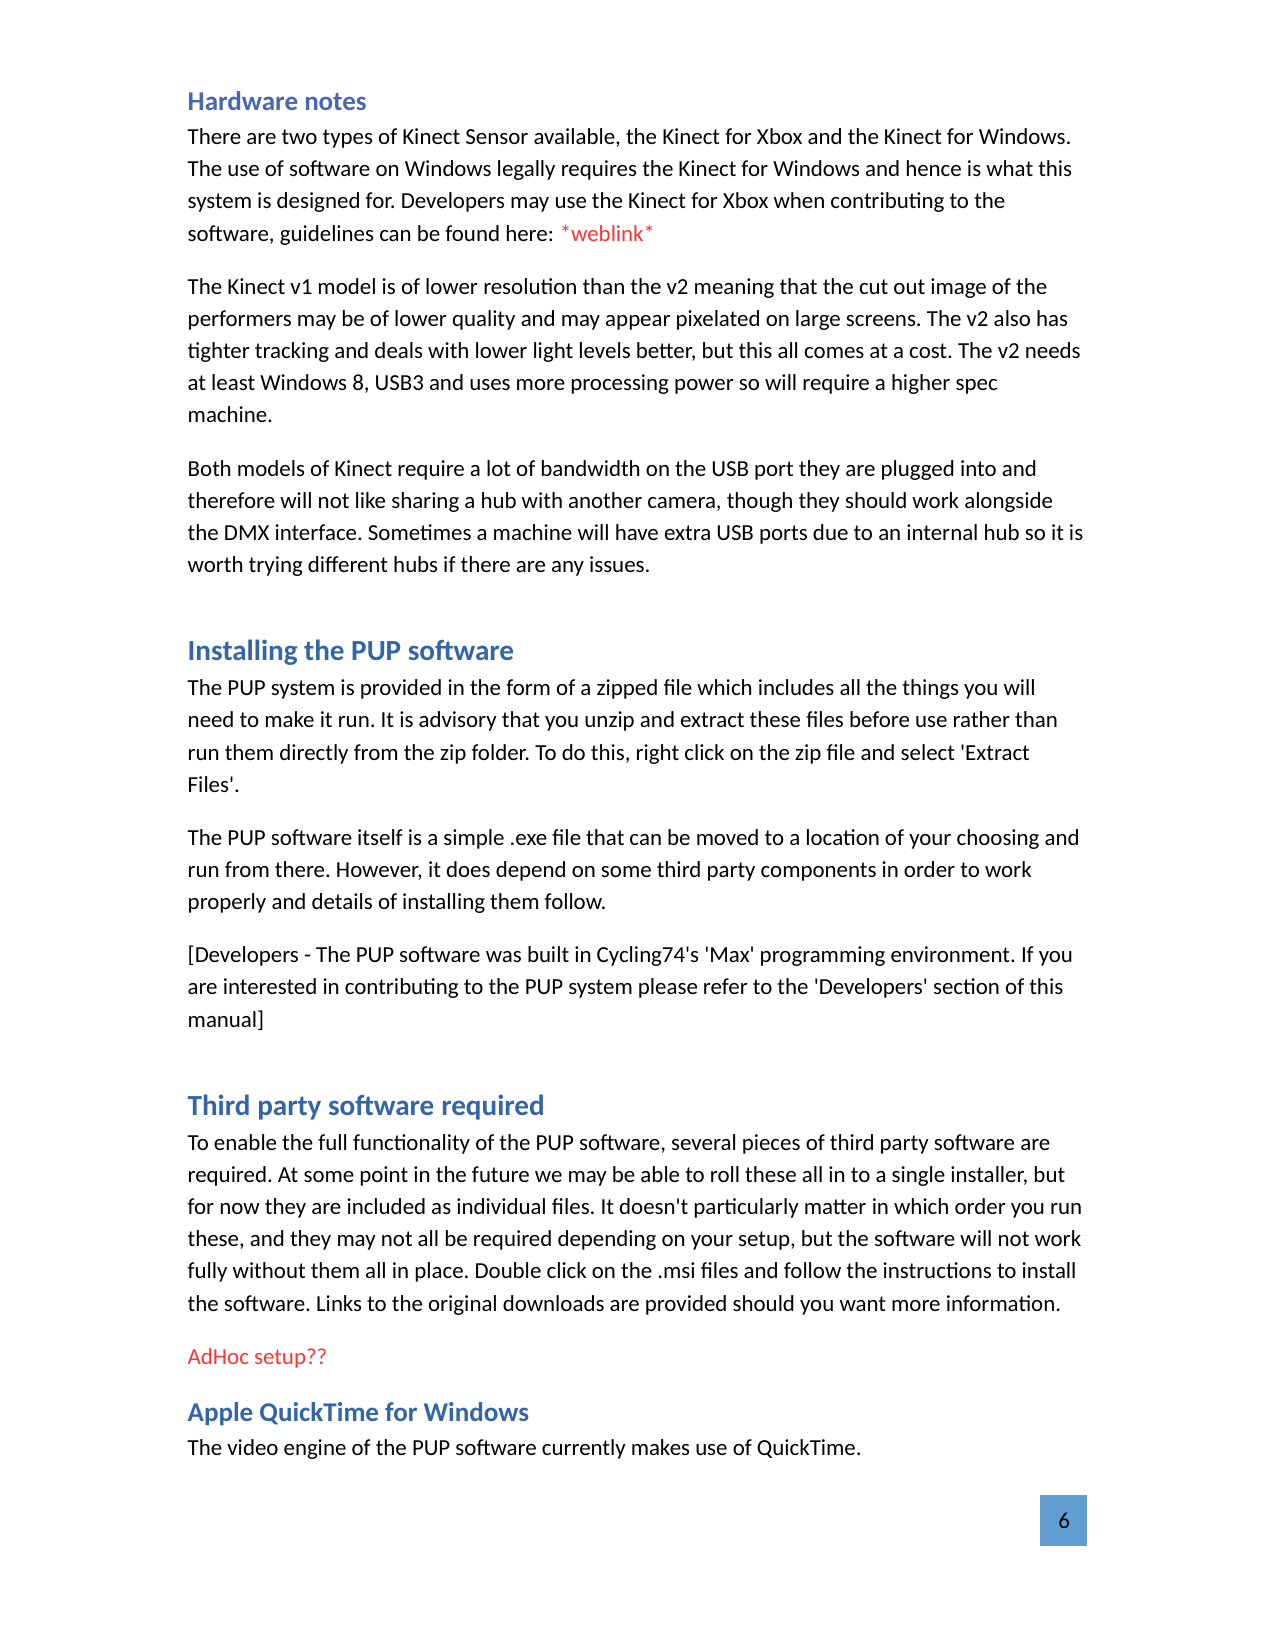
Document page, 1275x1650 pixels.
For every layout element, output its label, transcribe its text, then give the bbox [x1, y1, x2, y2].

text To enable the full functionality of the PUP software, several pieces of third party software are required. At some point in the future we may be able to roll these all in to a single installer, but for now they are included as individual files. It doesn't particularly matter in which order you run these, and they may not all be required depending on your setup, but the software will not work fully without them all in place. Double click on the .msi files and follow the instructions to install the software. Links to the original downloads are provided should you want more information. [187, 1128, 1087, 1317]
text The video engine of the PUP software currently makes use of QuickTime. [187, 1433, 1087, 1461]
text There are two types of Kinect Sensor available, the Kinect for Xbox and the Kinect for Windows. The use of software on Windows legally requires the Kinect for Windows and hence is what this system is designed for. Developers may use the Kinect for Xbox when contributing to the software, guidelines can be found here: *weblink* [187, 122, 1087, 247]
subtitle Hardware notes [187, 84, 1087, 117]
subtitle Apple QuickTime for Windows [187, 1395, 1087, 1428]
text The Kinect v1 model is of lower resolution than the v2 meaning that the cut out image of the performers may be of lower quality and may appear pixelated on large screens. The v2 also has tighter tracking and deals with lower light levels better, but this all comes at a cost. The v2 needs at least Windows 8, USB3 and uses more processing power so will require a higher spec machine. [187, 272, 1087, 429]
text The PUP software itself is a simple .exe file that can be moved to a location of your choosing and run from there. However, it does depend on some third party components in order to work properly and details of installing them follow. [187, 823, 1087, 915]
text Both models of Kinect require a lot of bandwidth on the USB port they are plugged into and therefore will not like sharing a hub with another camera, though they should work alongside the DMX interface. Sometimes a machine will have extra USB ports due to an internal hub so it is worth trying different hubs if there are any issues. [187, 454, 1087, 578]
subtitle Installing the PUP software [187, 632, 1087, 668]
subtitle Third party software required [187, 1087, 1087, 1122]
text [Developers - The PUP software was built in Cycling74's 'Max' programming environment. If you are interested in contributing to the PUP system please refer to the 'Developers' section of this manual] [187, 940, 1087, 1033]
text The PUP system is provided in the form of a zipped file which includes all the things you will need to make it run. It is advisory that you unzip and extract these files before use rather than run them directly from the zip folder. To do this, right click on the zip file and select 'Extract Files'. [187, 673, 1087, 798]
text AdHoc setup?? [187, 1342, 1087, 1370]
